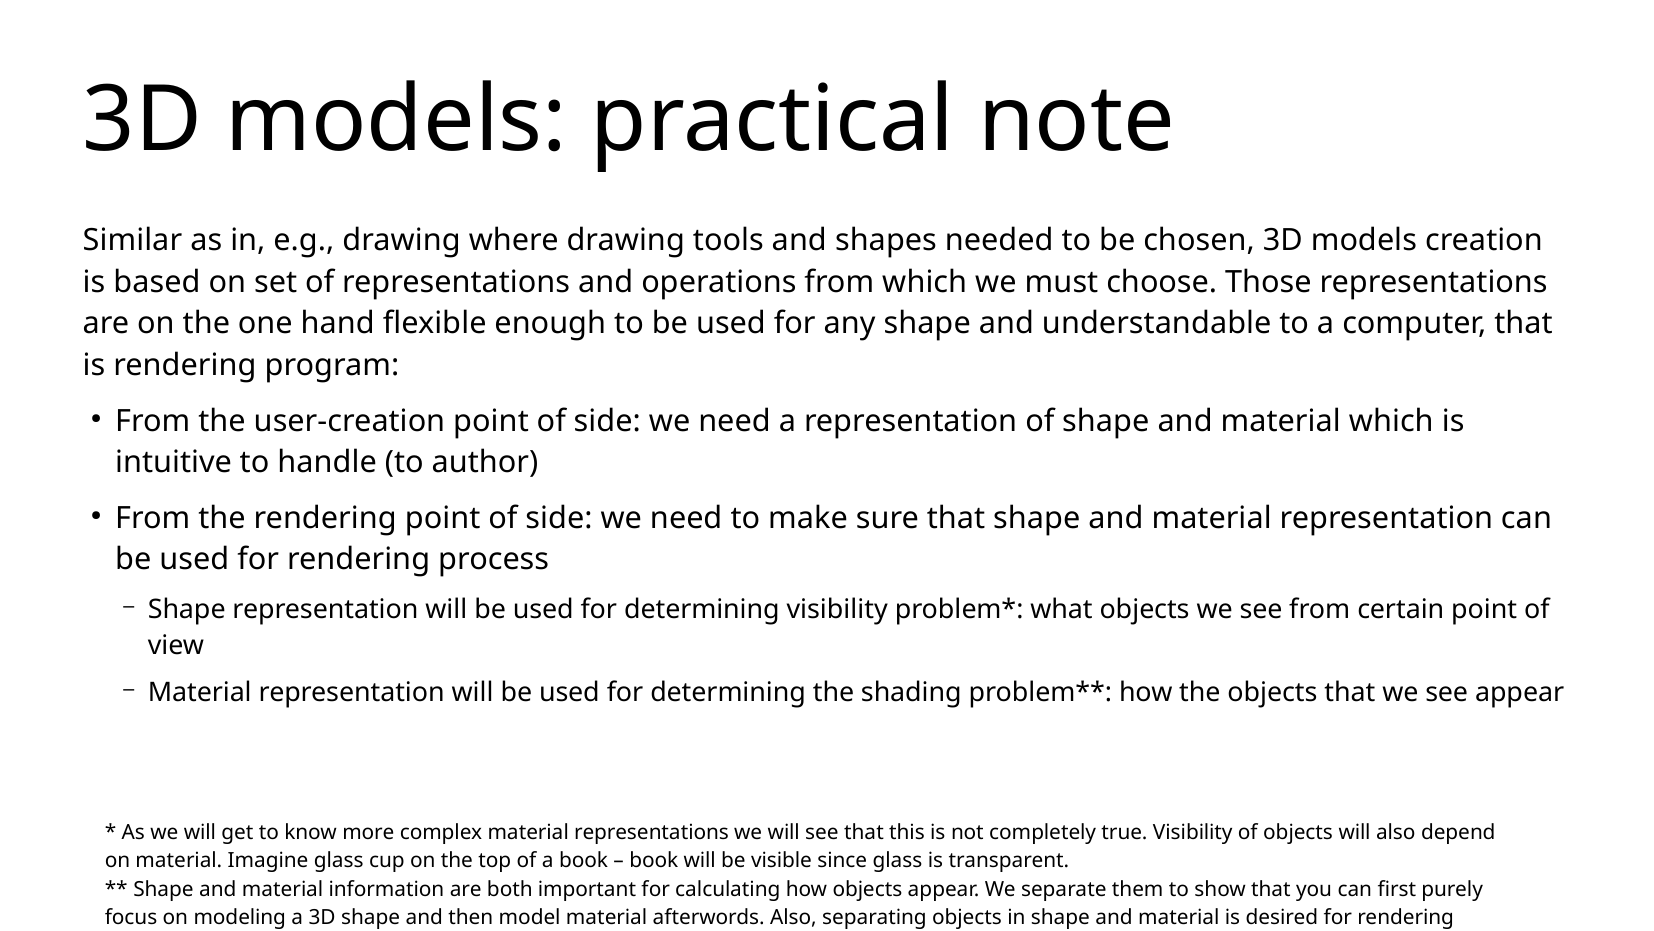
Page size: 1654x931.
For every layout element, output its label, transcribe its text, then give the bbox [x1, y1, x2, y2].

title 3D models: practical note [82, 37, 1571, 193]
text_box * As we will get to know more complex material representations we will see that this is not completely true. Visibility of objects will also depend on material. Imagine glass cup on the top of a book – book will be visible since glass is transparent. ** Shape and material information are both important for calculating how objects appear. We separate them to show that you can first purely focus on modeling a 3D shape and then model material afterwords. Also, separating objects in shape and material is desired for rendering architectures so that are decoupled. [90, 810, 1531, 928]
list Similar as in, e.g., drawing where drawing tools and shapes needed to be chosen, 3D models creation is based on set of representations and operations from which we must choose. Those representations are on the one hand flexible enough to be used for any shape and understandable to a computer, that is rendering program: From the user-creation point of side: we need a representation of shape and material which is intuitive to handle (to author) From the rendering point of side: we need to make sure that shape and material representation can be used for rendering process Shape representation will be used for determining visibility problem*: what objects we see from certain point of view Material representation will be used for determining the shading problem**: how the objects that we see appear [82, 217, 1571, 758]
